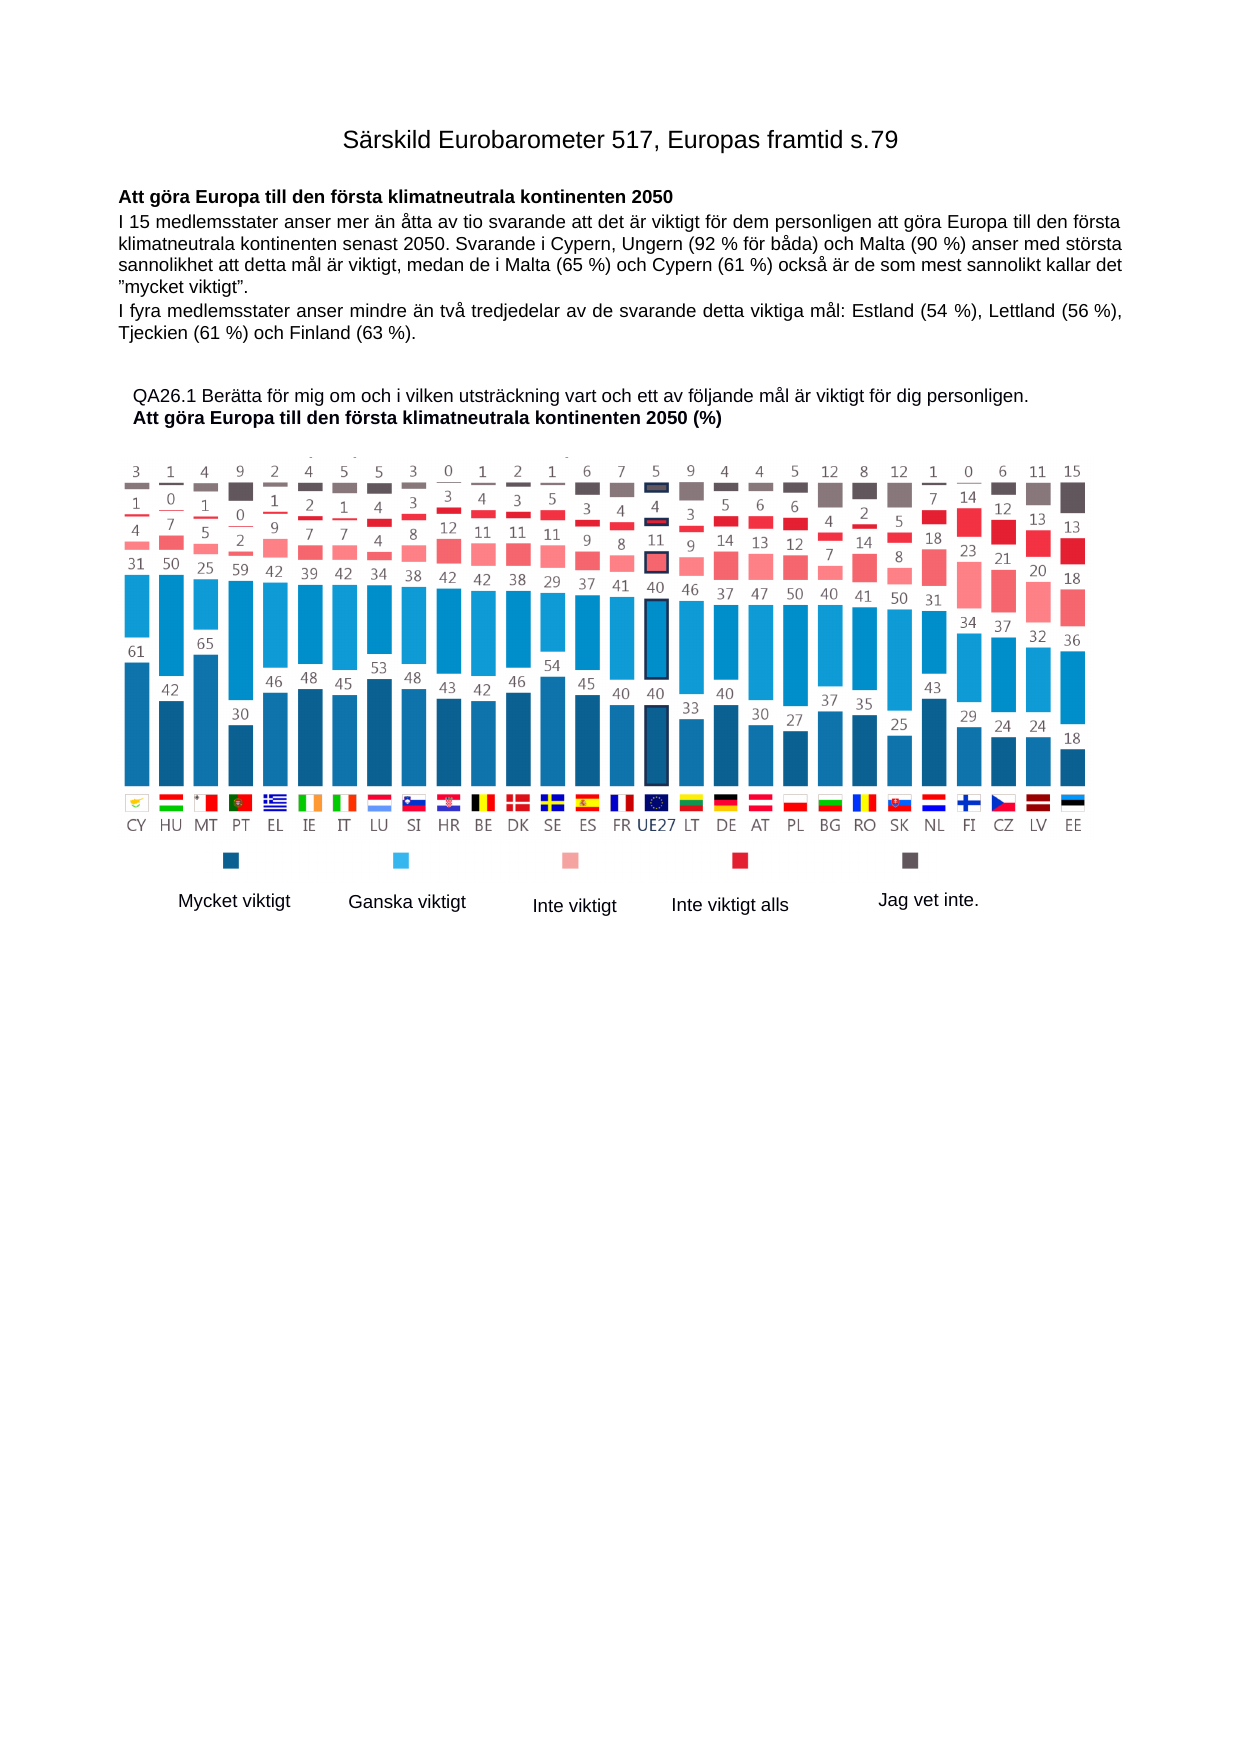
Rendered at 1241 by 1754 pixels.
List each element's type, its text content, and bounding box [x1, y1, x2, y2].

text I 15 medlemsstater anser mer än åtta av tio svarande att det är viktigt för dem personligen att göra Europa till den första klimatneutrala kontinenten senast 2050. Svarande i Cypern, Ungern (92 % för båda) och Malta (90 %) anser med största sannolikhet att detta mål är viktigt, medan de i Malta (65 %) och Cypern (61 %) också är de som mest sannolikt kallar det ”mycket viktigt”. [118, 211, 1122, 297]
text Att göra Europa till den första klimatneutrala kontinenten 2050 [118, 186, 1122, 208]
text I fyra medlemsstater anser mindre än två tredjedelar av de svarande detta viktiga mål: Estland (54 %), Lettland (56 %), Tjeckien (61 %) och Finland (63 %). [118, 300, 1122, 343]
picture [118, 457, 1094, 883]
